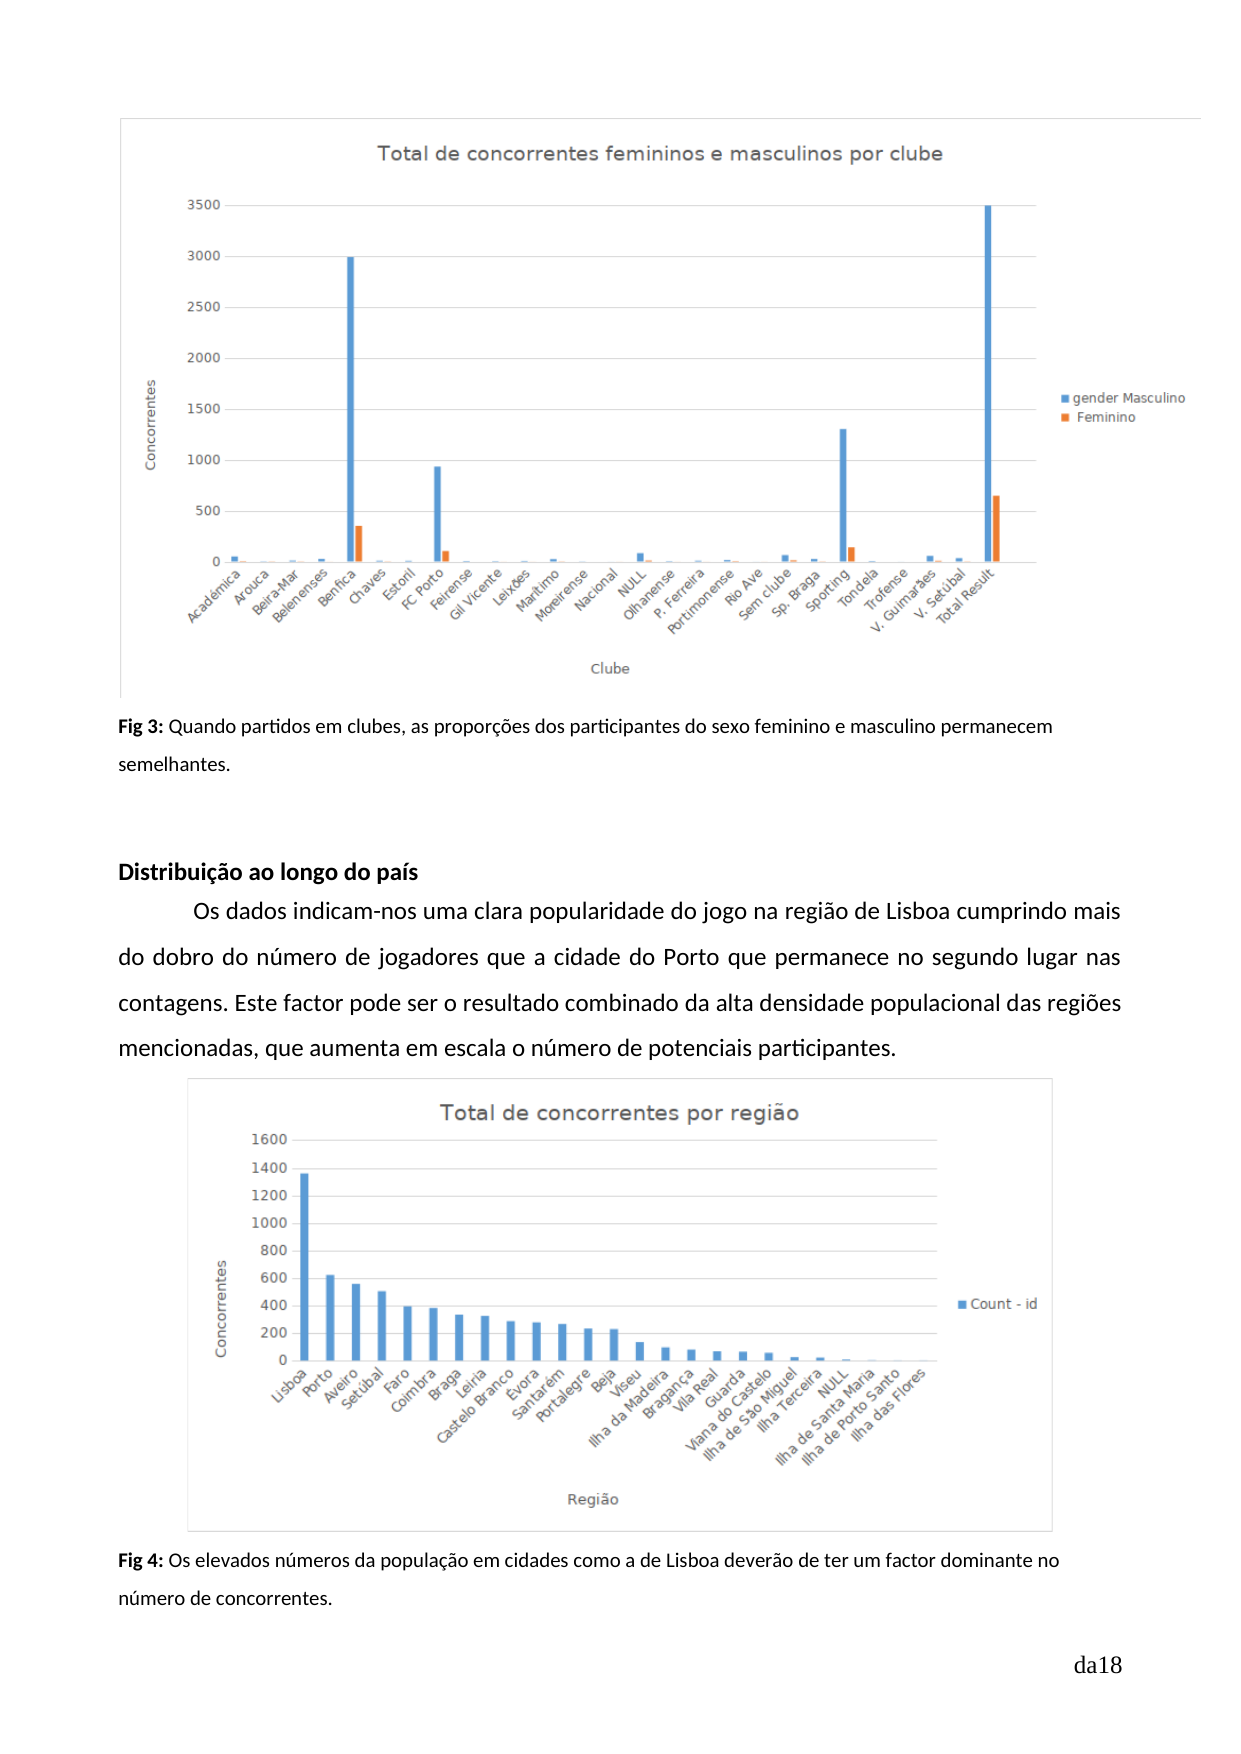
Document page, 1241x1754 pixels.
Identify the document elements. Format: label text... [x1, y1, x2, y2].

picture [187, 1078, 1053, 1532]
picture [118, 118, 1201, 698]
text Fig 3: Quando partidos em clubes, as proporções dos participantes do sexo feminino e masculino permanecem semelhantes. [118, 713, 1122, 776]
text Fig 4: Os elevados números da população em cidades como a de Lisboa deverão de ter um factor dominante no número de concorrentes. [118, 1547, 1122, 1611]
text Os dados indicam-nos uma clara popularidade do jogo na região de Lisboa cumprindo mais do dobro do número de jogadores que a cidade do Porto que permanece no segundo lugar nas contagens. Este factor pode ser o resultado combinado da alta densidade populacional das regiões mencionadas, que aumenta em escala o número de potenciais participantes. [118, 895, 1122, 1063]
subtitle Distribuição ao longo do país [118, 856, 1122, 887]
